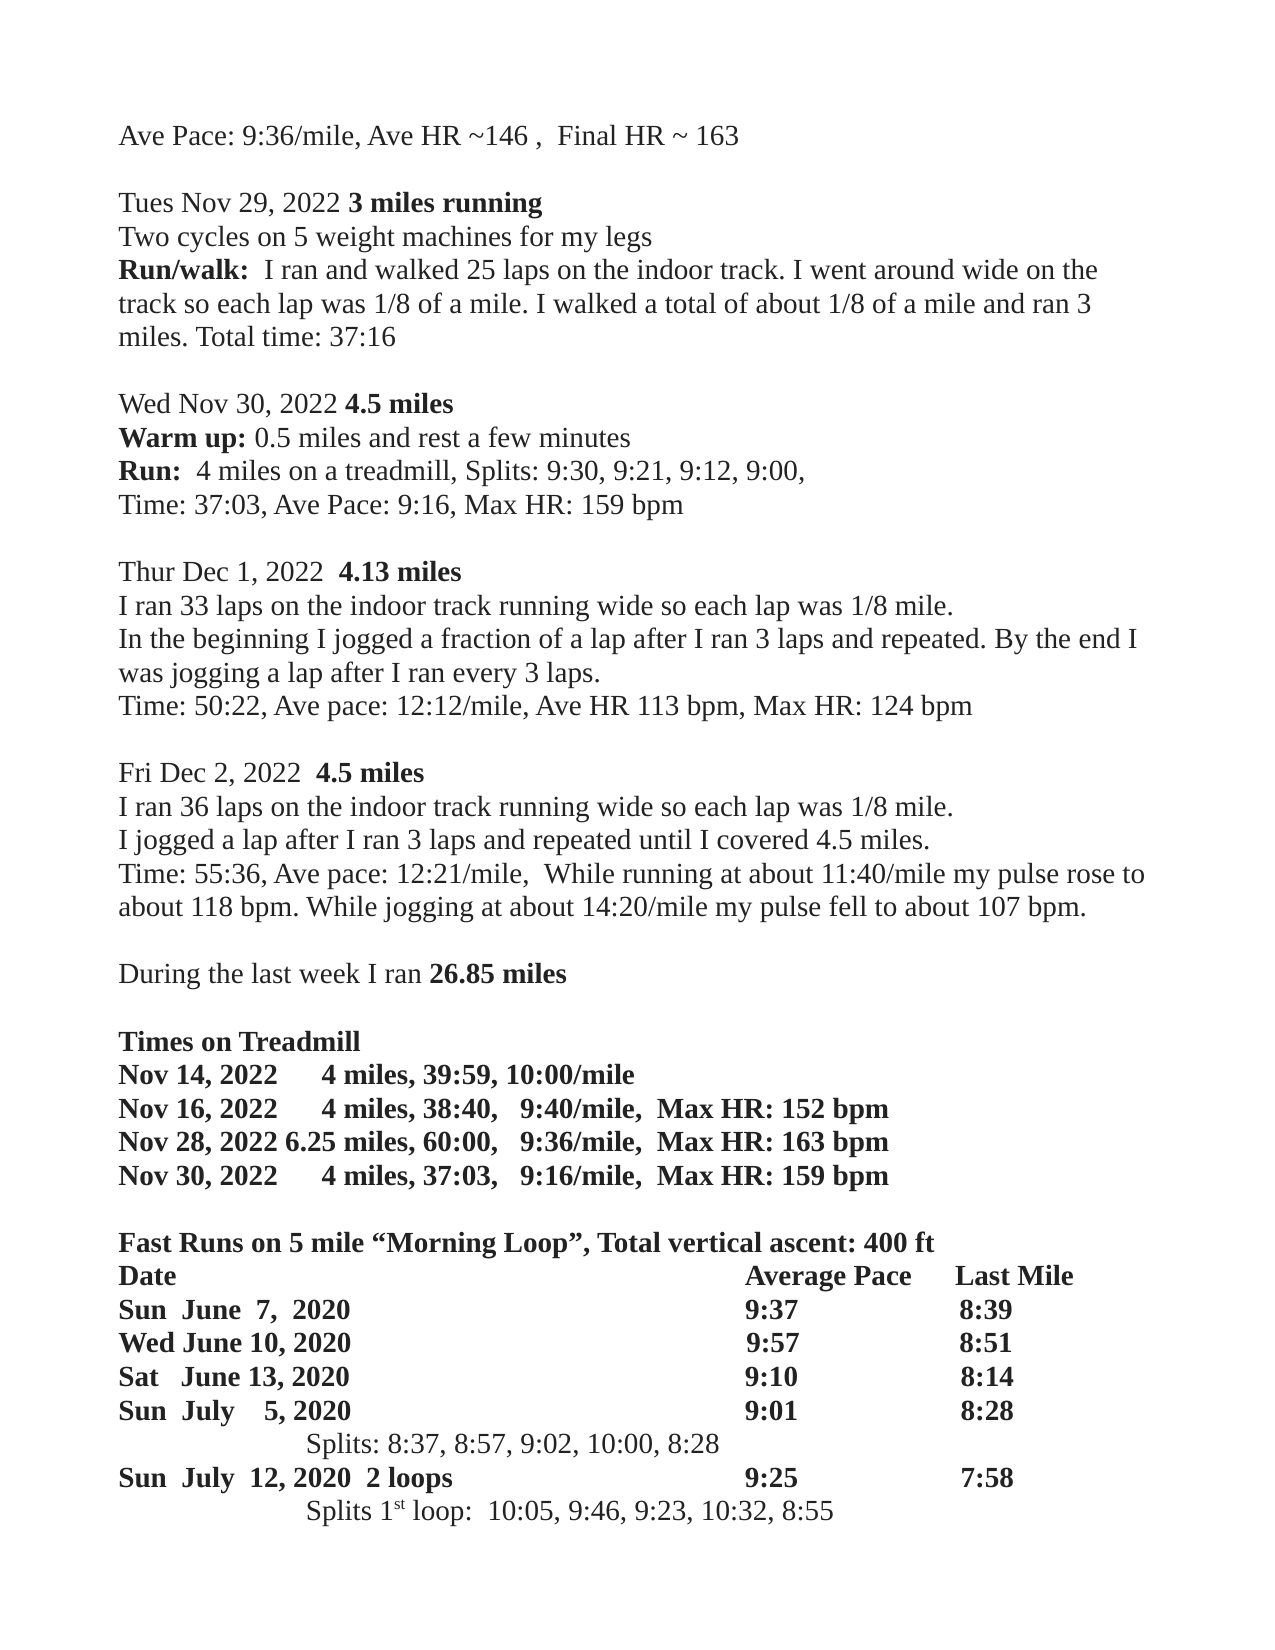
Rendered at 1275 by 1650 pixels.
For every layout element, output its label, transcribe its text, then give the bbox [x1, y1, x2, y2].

text Nov 28, 2022 6.25 miles, 60:00, 9:36/mile, Max HR: 163 bpm [118, 1124, 1161, 1158]
text Ave Pace: 9:36/mile, Ave HR ~146 , Final HR ~ 163 [118, 118, 1161, 152]
text Wed Nov 30, 2022 4.5 miles [118, 386, 1161, 420]
text Nov 16, 2022 4 miles, 38:40, 9:40/mile, Max HR: 152 bpm [118, 1091, 1161, 1124]
text Fri Dec 2, 2022 4.5 miles [118, 755, 1161, 789]
text Times on Treadmill [118, 1024, 1161, 1057]
text Nov 30, 2022 4 miles, 37:03, 9:16/mile, Max HR: 159 bpm [118, 1158, 1161, 1191]
text Sat June 13, 2020 9:10 8:14 Sun July 5, 2020 9:01 8:28 Splits: 8:37, 8:57, 9:02, 10:00, 8:28 Sun July 12, 2020 2 loops 9:25 7:58 Splits 1st loop: 10:05, 9:46, 9:23, 10:32, 8:55 [118, 1359, 1161, 1527]
text In the beginning I jogged a fraction of a lap after I ran 3 laps and repeated. By the end I was jogging a lap after I ran every 3 laps. [118, 621, 1161, 688]
text Tues Nov 29, 2022 3 miles running [118, 185, 1161, 219]
text I jogged a lap after I ran 3 laps and repeated until I covered 4.5 miles. [118, 822, 1161, 856]
text I ran 36 laps on the indoor track running wide so each lap was 1/8 mile. [118, 789, 1161, 822]
text Warm up: 0.5 miles and rest a few minutes [118, 420, 1161, 453]
text Fast Runs on 5 mile “Morning Loop”, Total vertical ascent: 400 ft [118, 1225, 1161, 1258]
text Sun June 7, 2020 9:37 8:39 [118, 1292, 1161, 1326]
text Date Average Pace Last Mile [118, 1258, 1161, 1292]
text Run: 4 miles on a treadmill, Splits: 9:30, 9:21, 9:12, 9:00, [118, 453, 1161, 487]
text Nov 14, 2022 4 miles, 39:59, 10:00/mile [118, 1057, 1161, 1091]
text Wed June 10, 2020 9:57 8:51 [118, 1326, 1161, 1359]
text Run/walk: I ran and walked 25 laps on the indoor track. I went around wide on the track so each lap was 1/8 of a mile. I walked a total of about 1/8 of a mile and ran 3 miles. Total time: 37:16 [118, 252, 1161, 353]
text Time: 55:36, Ave pace: 12:21/mile, While running at about 11:40/mile my pulse rose to about 118 bpm. While jogging at about 14:20/mile my pulse fell to about 107 bpm. [118, 856, 1161, 923]
text During the last week I ran 26.85 miles [118, 957, 1161, 990]
text I ran 33 laps on the indoor track running wide so each lap was 1/8 mile. [118, 588, 1161, 621]
text Time: 50:22, Ave pace: 12:12/mile, Ave HR 113 bpm, Max HR: 124 bpm [118, 688, 1161, 722]
text Time: 37:03, Ave Pace: 9:16, Max HR: 159 bpm [118, 487, 1161, 521]
text Thur Dec 1, 2022 4.13 miles [118, 554, 1161, 588]
text Two cycles on 5 weight machines for my legs [118, 219, 1161, 252]
